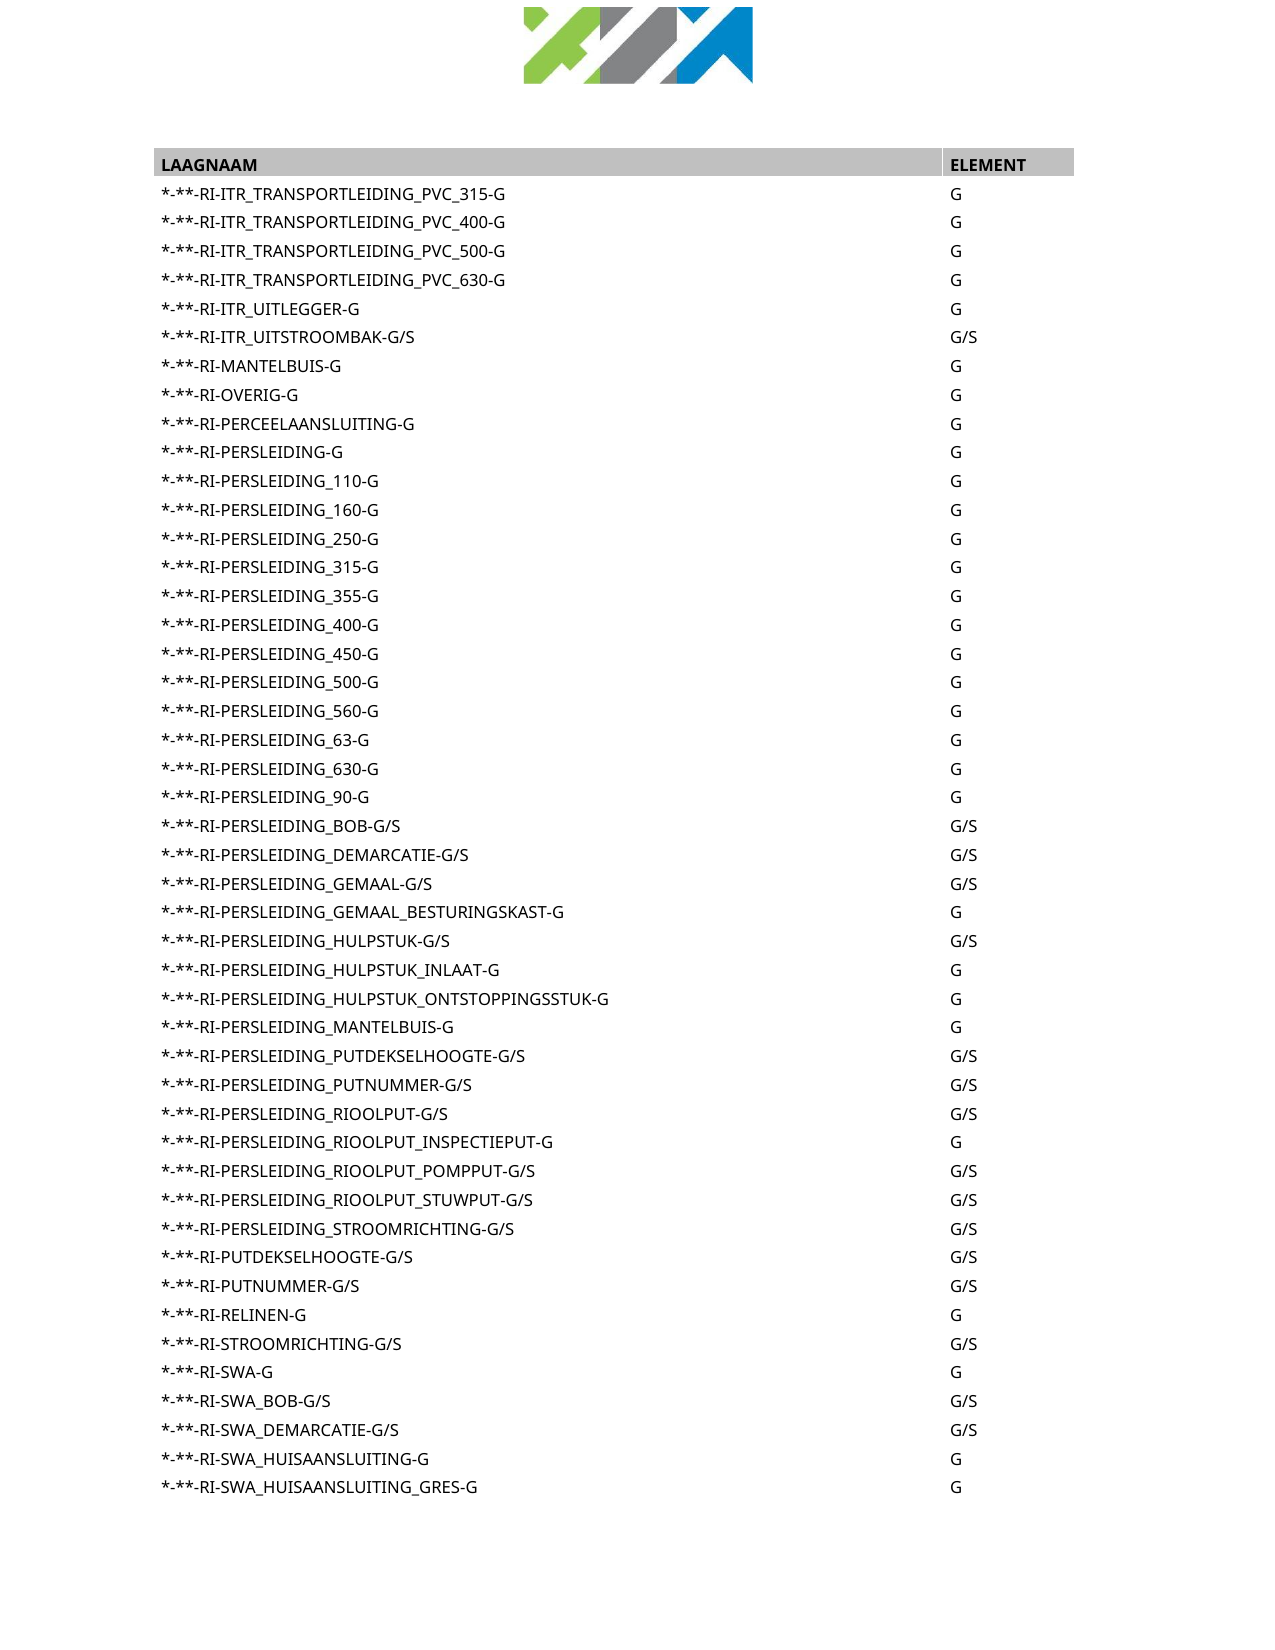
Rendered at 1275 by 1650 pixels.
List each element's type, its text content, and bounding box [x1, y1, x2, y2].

table_cell G [943, 521, 1074, 550]
table_header LAAGNAAM [154, 148, 942, 176]
table_cell *-**-RI-ITR_TRANSPORTLEIDING_PVC_500-G [154, 234, 942, 263]
table_cell G [943, 263, 1074, 291]
table_cell *-**-RI-PERSLEIDING_400-G [154, 608, 942, 636]
table_cell G [943, 435, 1074, 464]
table_cell *-**-RI-PERSLEIDING_450-G [154, 636, 942, 665]
table_cell *-**-RI-PERSLEIDING_GEMAAL-G/S [154, 866, 942, 895]
table_cell G [943, 981, 1074, 1010]
table_cell *-**-RI-PERSLEIDING_250-G [154, 521, 942, 550]
table_cell *-**-RI-MANTELBUIS-G [154, 349, 942, 378]
table_cell *-**-RI-SWA-G [154, 1355, 942, 1384]
table_cell *-**-RI-PERSLEIDING_RIOOLPUT_POMPPUT-G/S [154, 1154, 942, 1183]
table_cell *-**-RI-PERSLEIDING_63-G [154, 723, 942, 751]
table_cell G [943, 406, 1074, 435]
table_cell *-**-RI-ITR_TRANSPORTLEIDING_PVC_400-G [154, 205, 942, 234]
table_cell G/S [943, 1096, 1074, 1125]
table_cell *-**-RI-PERSLEIDING_RIOOLPUT_STUWPUT-G/S [154, 1183, 942, 1211]
table_cell G [943, 895, 1074, 924]
table_cell G [943, 579, 1074, 608]
table_cell *-**-RI-ITR_TRANSPORTLEIDING_PVC_630-G [154, 263, 942, 291]
table_cell *-**-RI-SWA_HUISAANSLUITING-G [154, 1441, 942, 1470]
table_cell G/S [943, 1326, 1074, 1355]
table_cell G [943, 550, 1074, 579]
table_cell *-**-RI-PERSLEIDING_RIOOLPUT_INSPECTIEPUT-G [154, 1125, 942, 1154]
table_cell G/S [943, 1068, 1074, 1096]
table_cell G [943, 608, 1074, 636]
table_cell *-**-RI-PERSLEIDING_630-G [154, 751, 942, 780]
table_cell *-**-RI-PERSLEIDING_PUTNUMMER-G/S [154, 1068, 942, 1096]
table_cell G/S [943, 866, 1074, 895]
table_cell *-**-RI-PERSLEIDING_355-G [154, 579, 942, 608]
table_cell *-**-RI-PERCEELAANSLUITING-G [154, 406, 942, 435]
table_cell *-**-RI-PERSLEIDING_STROOMRICHTING-G/S [154, 1211, 942, 1240]
table_cell G [943, 1010, 1074, 1039]
table_cell *-**-RI-PERSLEIDING_GEMAAL_BESTURINGSKAST-G [154, 895, 942, 924]
table_cell G [943, 636, 1074, 665]
table_cell *-**-RI-OVERIG-G [154, 378, 942, 406]
table_cell G [943, 349, 1074, 378]
table_cell *-**-RI-PERSLEIDING_500-G [154, 665, 942, 694]
table_cell *-**-RI-RELINEN-G [154, 1298, 942, 1326]
table_cell G/S [943, 924, 1074, 953]
table_cell G/S [943, 1240, 1074, 1269]
table_cell G [943, 291, 1074, 320]
table_cell G/S [943, 320, 1074, 349]
table_cell G/S [943, 1413, 1074, 1441]
table_cell *-**-RI-ITR_UITSTROOMBAK-G/S [154, 320, 942, 349]
table_cell G [943, 780, 1074, 809]
table_cell *-**-RI-PERSLEIDING_MANTELBUIS-G [154, 1010, 942, 1039]
table_cell *-**-RI-ITR_TRANSPORTLEIDING_PVC_315-G [154, 176, 942, 205]
table_cell G/S [943, 809, 1074, 838]
table_cell G/S [943, 1039, 1074, 1068]
table_cell G/S [943, 1211, 1074, 1240]
table_cell *-**-RI-PERSLEIDING_BOB-G/S [154, 809, 942, 838]
table_cell *-**-RI-PERSLEIDING_DEMARCATIE-G/S [154, 838, 942, 866]
table_cell *-**-RI-PERSLEIDING-G [154, 435, 942, 464]
table_cell G [943, 234, 1074, 263]
table_cell *-**-RI-PERSLEIDING_RIOOLPUT-G/S [154, 1096, 942, 1125]
table_cell *-**-RI-PERSLEIDING_315-G [154, 550, 942, 579]
table_cell G/S [943, 1183, 1074, 1211]
table_cell G [943, 751, 1074, 780]
table_cell *-**-RI-SWA_HUISAANSLUITING_GRES-G [154, 1470, 942, 1499]
table_cell G [943, 1470, 1074, 1499]
table_cell G [943, 378, 1074, 406]
table_cell G [943, 953, 1074, 981]
table_cell G [943, 1125, 1074, 1154]
table_cell *-**-RI-PERSLEIDING_HULPSTUK_ONTSTOPPINGSSTUK-G [154, 981, 942, 1010]
table_header ELEMENT [943, 148, 1074, 176]
table_cell *-**-RI-STROOMRICHTING-G/S [154, 1326, 942, 1355]
table_cell G [943, 1441, 1074, 1470]
table_cell G [943, 665, 1074, 694]
table_cell *-**-RI-PERSLEIDING_PUTDEKSELHOOGTE-G/S [154, 1039, 942, 1068]
table_cell G [943, 1355, 1074, 1384]
table_cell *-**-RI-PUTNUMMER-G/S [154, 1269, 942, 1298]
table_cell G [943, 1298, 1074, 1326]
table_cell *-**-RI-PUTDEKSELHOOGTE-G/S [154, 1240, 942, 1269]
table_cell G/S [943, 1154, 1074, 1183]
table_cell G [943, 493, 1074, 521]
table_cell *-**-RI-SWA_DEMARCATIE-G/S [154, 1413, 942, 1441]
table_cell *-**-RI-PERSLEIDING_160-G [154, 493, 942, 521]
table_cell G [943, 176, 1074, 205]
table_cell G [943, 205, 1074, 234]
table_cell G [943, 694, 1074, 723]
table_cell G [943, 464, 1074, 493]
table_cell *-**-RI-PERSLEIDING_HULPSTUK_INLAAT-G [154, 953, 942, 981]
table_cell *-**-RI-ITR_UITLEGGER-G [154, 291, 942, 320]
table_cell *-**-RI-PERSLEIDING_560-G [154, 694, 942, 723]
table_cell G/S [943, 1269, 1074, 1298]
table_cell *-**-RI-PERSLEIDING_HULPSTUK-G/S [154, 924, 942, 953]
table_cell *-**-RI-PERSLEIDING_90-G [154, 780, 942, 809]
table_cell G [943, 723, 1074, 751]
table_cell G/S [943, 838, 1074, 866]
table_cell *-**-RI-PERSLEIDING_110-G [154, 464, 942, 493]
table_cell *-**-RI-SWA_BOB-G/S [154, 1384, 942, 1413]
table_cell G/S [943, 1384, 1074, 1413]
